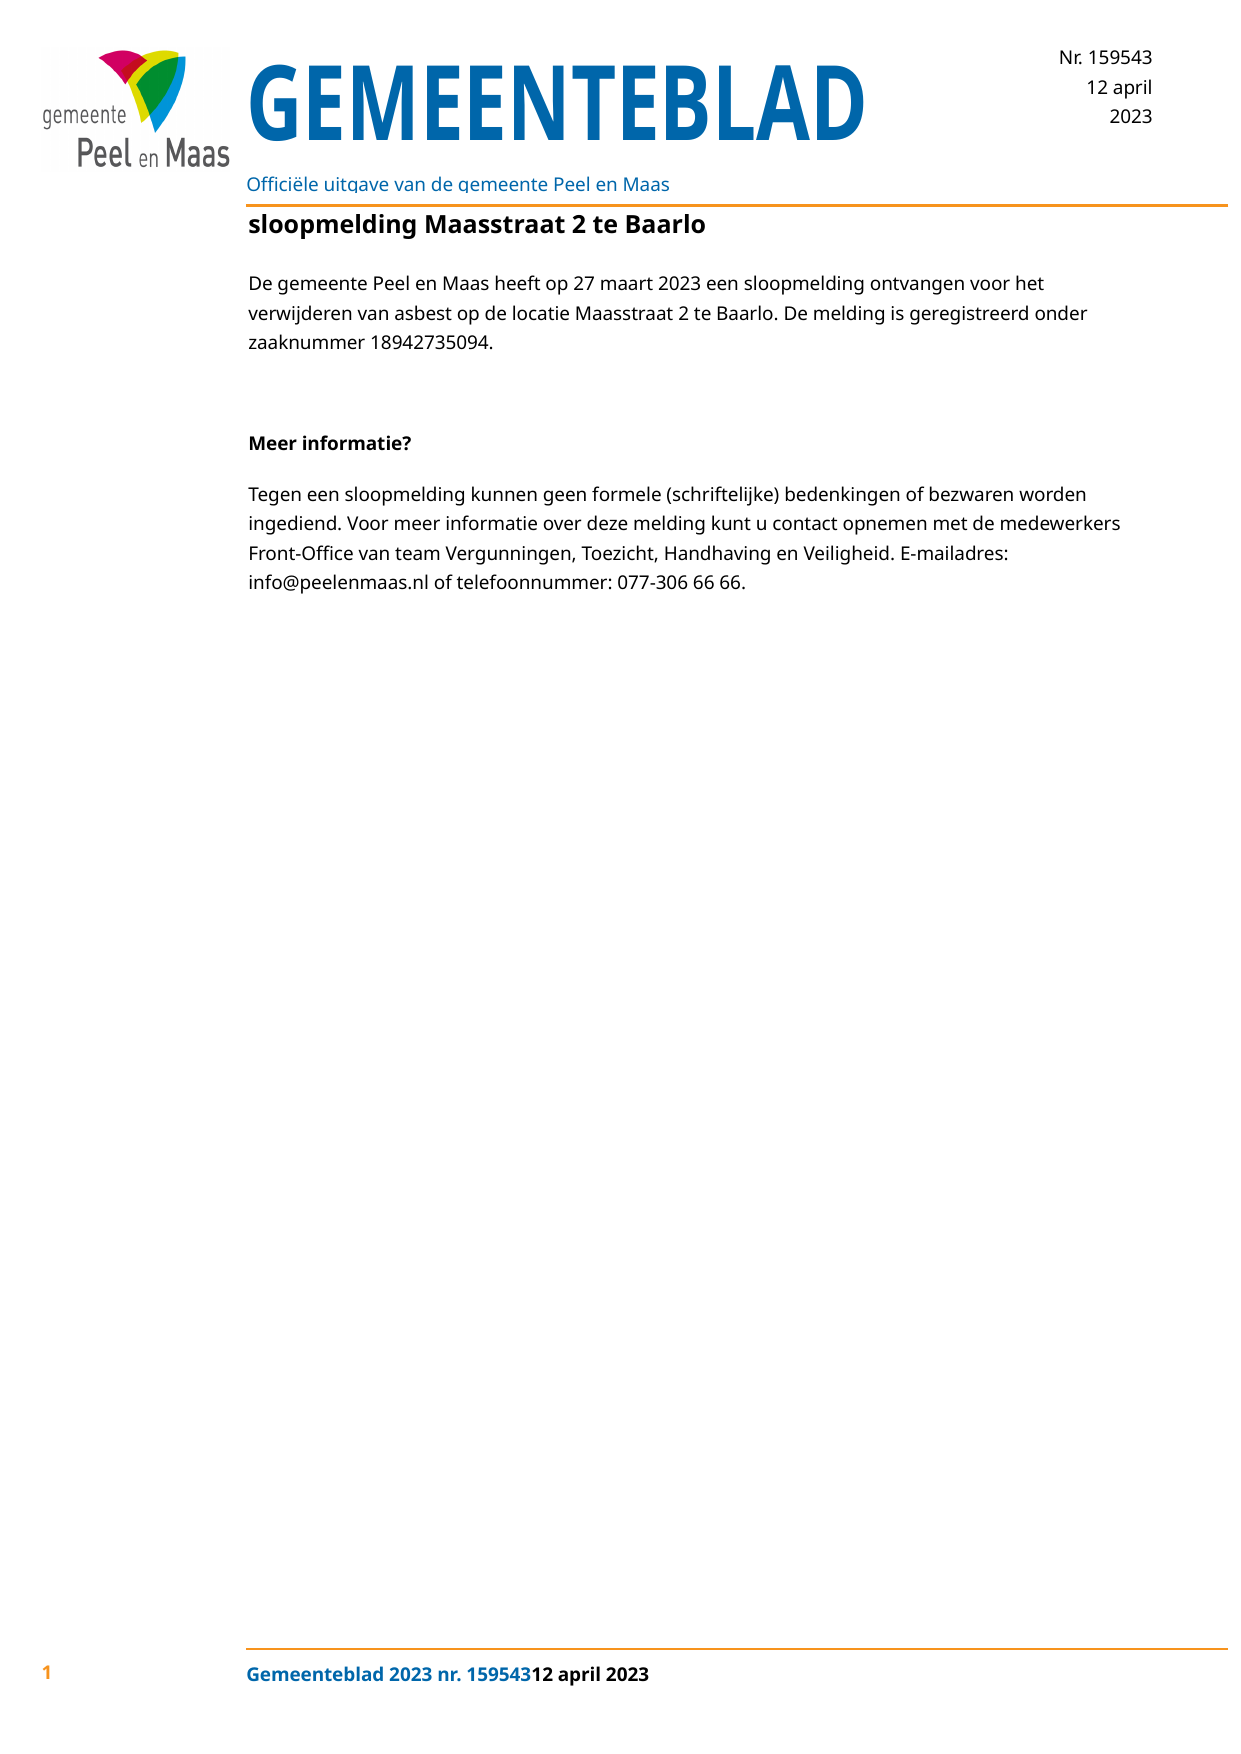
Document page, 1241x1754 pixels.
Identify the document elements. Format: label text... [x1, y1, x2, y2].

text Tegen een sloopmelding kunnen geen formele (schriftelijke) bedenkingen of bezwaren worden ingediend. Voor meer informatie over deze melding kunt u contact opnemen met de medewerkers Front-Office van team Vergunningen, Toezicht, Handhaving en Veiligheid. E-mailadres: info@peelenmaas.nl of telefoonnummer: 077-306 66 66. [248, 481, 1152, 595]
picture [41, 47, 231, 172]
text De gemeente Peel en Maas heeft op 27 maart 2023 een sloopmelding ontvangen voor het verwijderen van asbest op de locatie Maasstraat 2 te Baarlo. De melding is geregistreerd onder zaaknummer 18942735094. [248, 270, 1152, 355]
text sloopmelding Maasstraat 2 te Baarlo [248, 207, 1152, 241]
text Meer informatie? [248, 430, 1152, 456]
